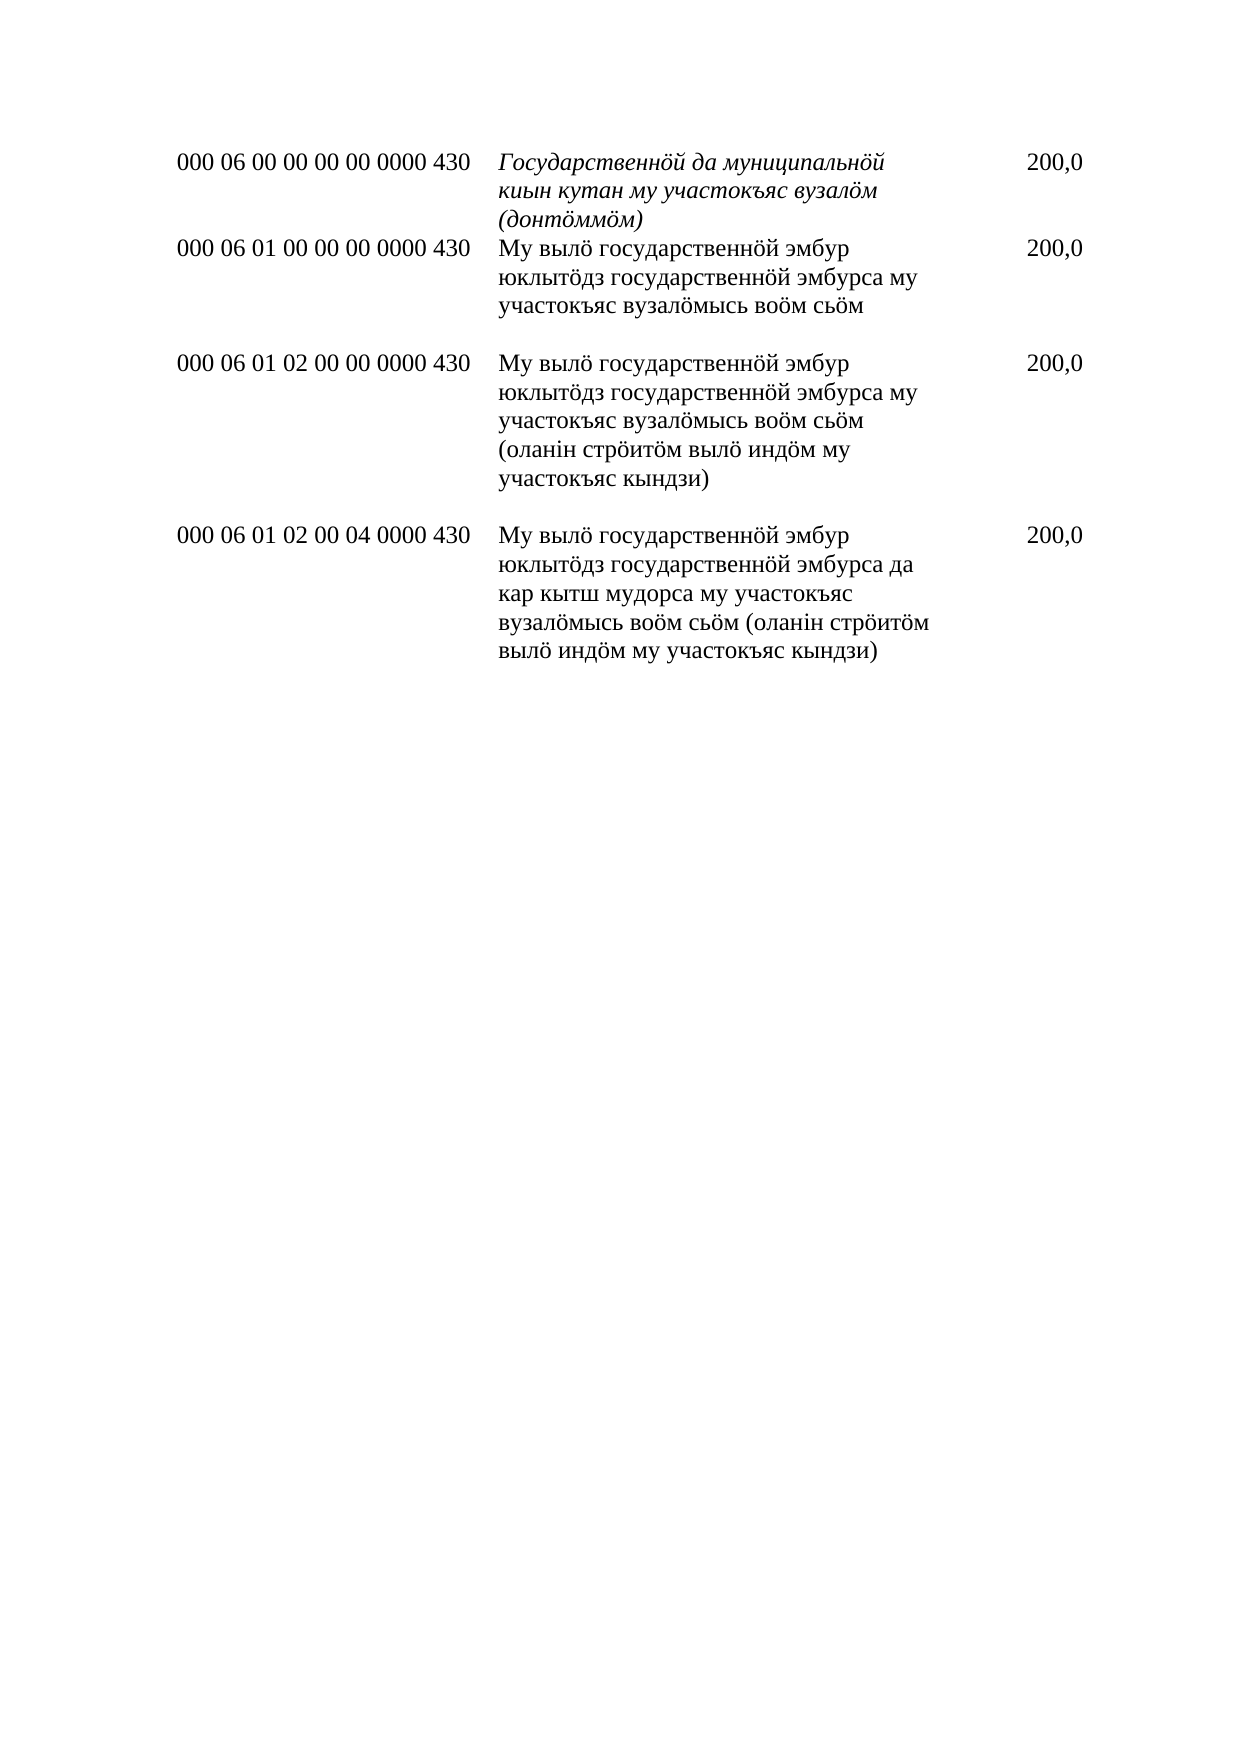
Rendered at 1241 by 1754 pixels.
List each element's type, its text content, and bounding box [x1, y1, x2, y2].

table_cell 000 06 00 00 00 00 0000 430 [165, 147, 487, 233]
table_cell Государственнöй да муниципальнöй киын кутан му участокъяс вузалöм (донтöммöм) [487, 147, 944, 233]
table_cell 000 06 01 00 00 00 0000 430 [165, 233, 487, 348]
table_cell [945, 118, 1094, 147]
table_cell 200,0 [945, 147, 1094, 233]
table_cell 200,0 [945, 233, 1094, 348]
table_cell 200,0 [945, 348, 1094, 521]
table_cell [165, 118, 487, 147]
table_cell [487, 118, 944, 147]
table_cell Му вылö государственнöй эмбур юклытöдз государственнöй эмбурса му участокъяс вузалöмысь воöм сьöм [487, 233, 944, 348]
table_cell 200,0 [945, 521, 1094, 693]
table_cell Му вылö государственнöй эмбур юклытöдз государственнöй эмбурса му участокъяс вузалöмысь воöм сьöм (оланін стрöитöм вылö индöм му участокъяс кындзи) [487, 348, 944, 521]
table_cell 000 06 01 02 00 00 0000 430 [165, 348, 487, 521]
table_cell Му вылö государственнöй эмбур юклытöдз государственнöй эмбурса да кар кытш мудорса му участокъяс вузалöмысь воöм сьöм (оланін стрöитöм вылö индöм му участокъяс кындзи) [487, 521, 944, 693]
table_cell 000 06 01 02 00 04 0000 430 [165, 521, 487, 693]
